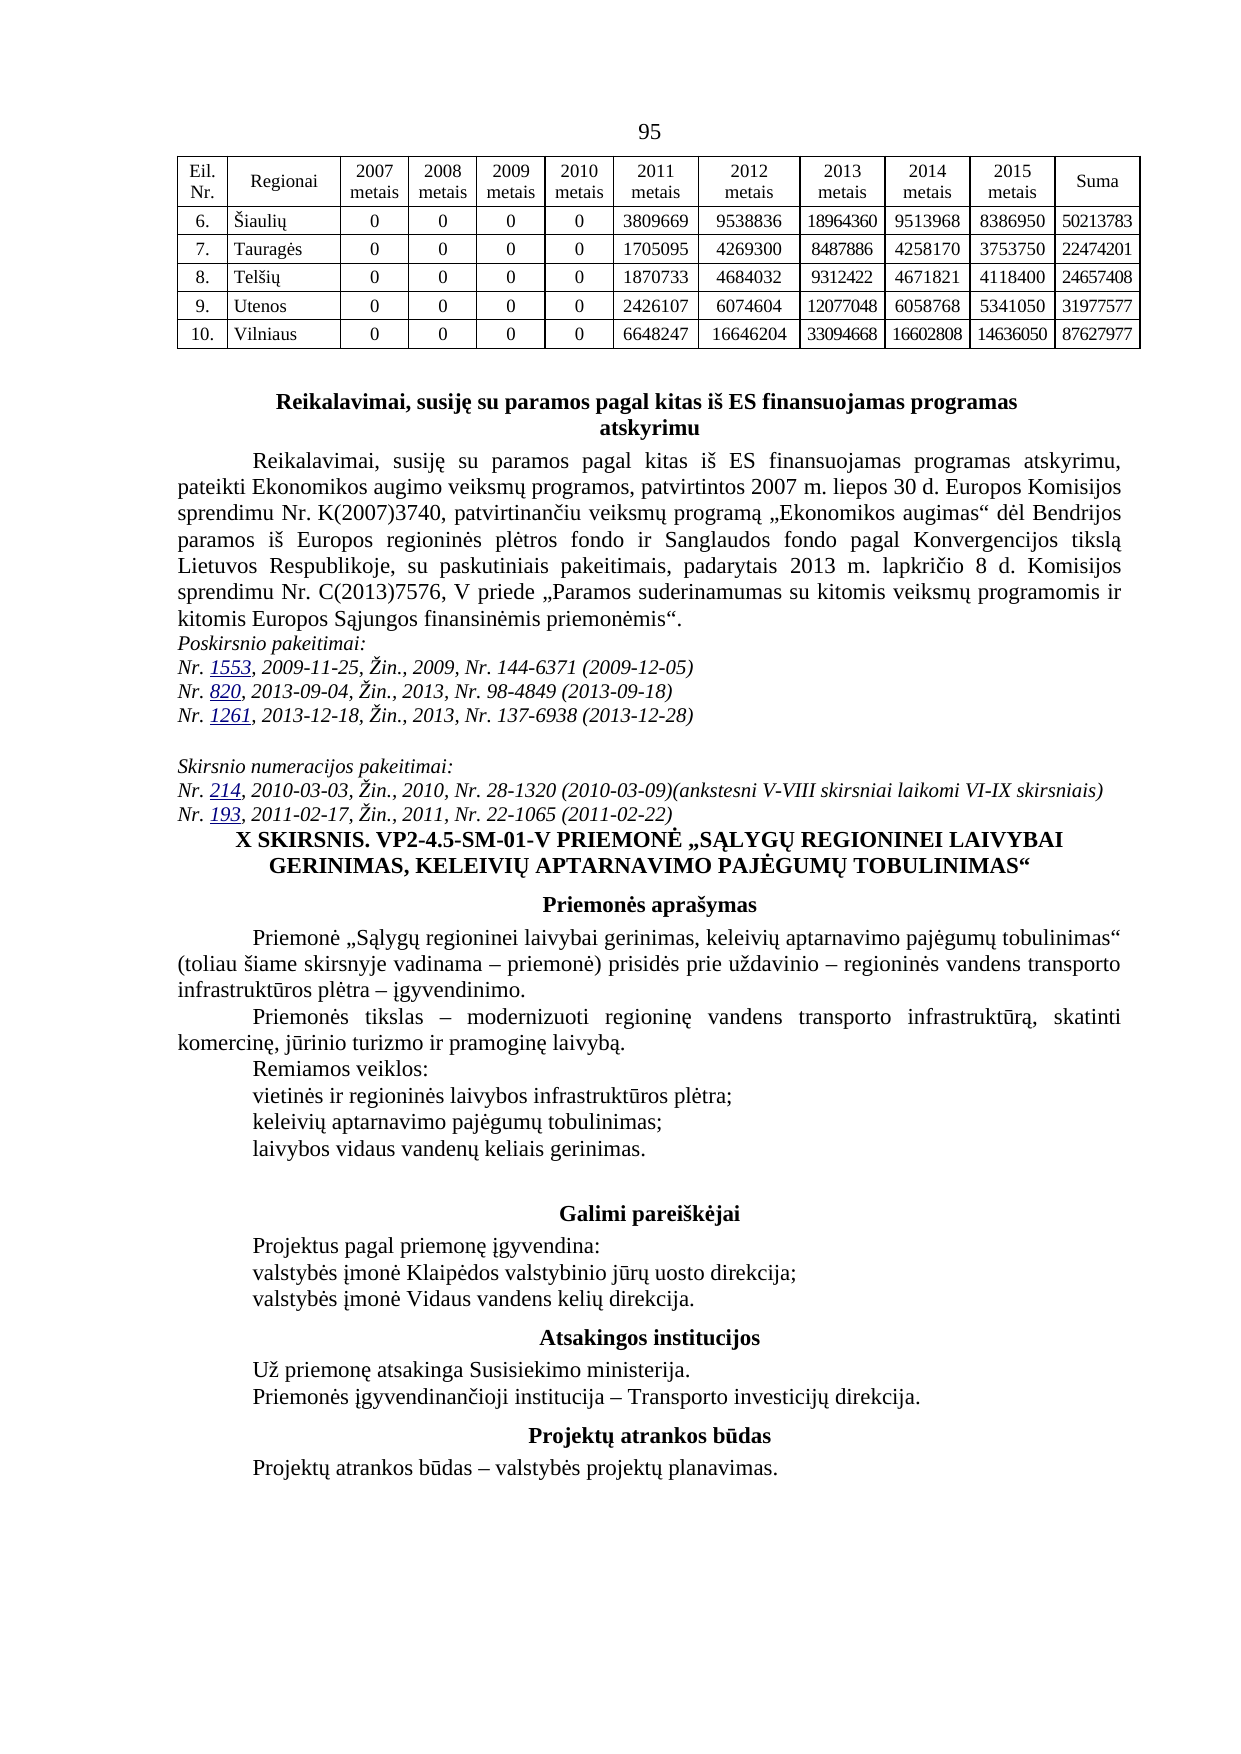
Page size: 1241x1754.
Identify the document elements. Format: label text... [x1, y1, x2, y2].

table_cell 16602808 [886, 320, 969, 348]
table_cell 4258170 [886, 235, 969, 262]
table_cell 6058768 [886, 292, 969, 319]
table_cell 1705095 [614, 235, 698, 262]
text vietinės ir regioninės laivybos infrastruktūros plėtra; [177, 1082, 1122, 1108]
table_cell 87627977 [1056, 320, 1139, 348]
text Reikalavimai, susiję su paramos pagal kitas iš ES finansuojamas programas atskyrimu [177, 361, 1122, 440]
table_cell 0 [409, 264, 476, 291]
table_header 2015 metais [971, 157, 1054, 206]
table_cell 16646204 [699, 320, 799, 348]
text Priemonės tikslas – modernizuoti regioninę vandens transporto infrastruktūrą, skatinti komercinę, jūrinio turizmo ir pramoginę laivybą. [177, 1003, 1122, 1056]
text valstybės įmonė Klaipėdos valstybinio jūrų uosto direkcija; [177, 1259, 1122, 1285]
table_cell 0 [409, 292, 476, 319]
table_cell 4684032 [699, 264, 799, 291]
table_header Suma [1056, 157, 1139, 206]
table_header 2014 metais [886, 157, 969, 206]
table_header 2008 metais [409, 157, 476, 206]
table_cell 0 [409, 320, 476, 348]
text Už priemonę atsakinga Susisiekimo ministerija. [177, 1357, 1122, 1383]
text Priemonės aprašymas [177, 891, 1122, 917]
table_cell 0 [341, 320, 408, 348]
table_cell 0 [477, 320, 544, 348]
table_cell 8487886 [801, 235, 884, 262]
table_header 2009 metais [477, 157, 544, 206]
table_header 2013 metais [801, 157, 884, 206]
text Nr. 214, 2010-03-03, Žin., 2010, Nr. 28-1320 (2010-03-09)(ankstesni V-VIII skirsniai laikomi VI-IX skirsniais) [177, 778, 1122, 802]
table_header 2012 metais [699, 157, 799, 206]
table_cell 9513968 [886, 207, 969, 234]
table_cell 0 [546, 235, 613, 262]
table_header Regionai [228, 157, 340, 206]
text Priemonės įgyvendinančioji institucija – Transporto investicijų direkcija. [177, 1383, 1122, 1409]
table_cell 5341050 [971, 292, 1054, 319]
table_cell 4671821 [886, 264, 969, 291]
table_cell Šiaulių [228, 207, 340, 234]
table_header 2011 metais [614, 157, 698, 206]
table_cell 0 [546, 264, 613, 291]
table_cell 0 [546, 320, 613, 348]
text laivybos vidaus vandenų keliais gerinimas. [177, 1134, 1122, 1161]
text Nr. 1261, 2013-12-18, Žin., 2013, Nr. 137-6938 (2013-12-28) [177, 703, 1122, 727]
text Galimi pareiškėjai [177, 1200, 1122, 1226]
table_cell 14636050 [971, 320, 1054, 348]
table_cell 22474201 [1056, 235, 1139, 262]
table_cell 0 [477, 207, 544, 234]
table_cell 7. [178, 235, 227, 262]
table_cell 24657408 [1056, 264, 1139, 291]
text Reikalavimai, susiję su paramos pagal kitas iš ES finansuojamas programas atskyrimu, pateikti Ekonomikos augimo veiksmų programos, patvirtintos 2007 m. liepos 30 d. Europos Komisijos sprendimu Nr. K(2007)3740, patvirtinančiu veiksmų programą „Ekonomikos augimas“ dėl Bendrijos paramos iš Europos regioninės plėtros fondo ir Sanglaudos fondo pagal Konvergencijos tikslą Lietuvos Respublikoje, su paskutiniais pakeitimais, padarytais 2013 m. lapkričio 8 d. Komisijos sprendimu Nr. C(2013)7576, V priede „Paramos suderinamumas su kitomis veiksmų programomis ir kitomis Europos Sąjungos finansinėmis priemonėmis“. [177, 447, 1122, 631]
table_cell 0 [341, 292, 408, 319]
table_cell Tauragės [228, 235, 340, 262]
table_cell 0 [546, 207, 613, 234]
table_cell Telšių [228, 264, 340, 291]
text keleivių aptarnavimo pajėgumų tobulinimas; [177, 1108, 1122, 1134]
table_cell 8. [178, 264, 227, 291]
table_cell 0 [477, 264, 544, 291]
text Projektų atrankos būdas [177, 1422, 1122, 1448]
text Nr. 193, 2011-02-17, Žin., 2011, Nr. 22-1065 (2011-02-22) [177, 802, 1122, 826]
table_cell 8386950 [971, 207, 1054, 234]
table_cell 0 [341, 235, 408, 262]
table_cell 3809669 [614, 207, 698, 234]
table_cell 50213783 [1056, 207, 1139, 234]
table_cell 1870733 [614, 264, 698, 291]
table_header 2010 metais [546, 157, 613, 206]
table_cell 0 [409, 235, 476, 262]
table_cell 31977577 [1056, 292, 1139, 319]
table_cell 0 [546, 292, 613, 319]
text Atsakingos institucijos [177, 1324, 1122, 1350]
table_header 2007 metais [341, 157, 408, 206]
table_cell 33094668 [801, 320, 884, 348]
table_cell 4118400 [971, 264, 1054, 291]
table_cell Vilniaus [228, 320, 340, 348]
table_cell 0 [409, 207, 476, 234]
table_cell 0 [341, 264, 408, 291]
table_cell 0 [477, 235, 544, 262]
table_cell Utenos [228, 292, 340, 319]
table_cell 9. [178, 292, 227, 319]
table_cell 6648247 [614, 320, 698, 348]
table_cell 0 [341, 207, 408, 234]
table_cell 4269300 [699, 235, 799, 262]
table_header Eil. Nr. [178, 157, 227, 206]
subtitle X SKIRSNIS. VP2-4.5-SM-01-V priemonė „SĄLYGŲ REGIONINEI LAIVYBAI GERINIMAS, KELEIVIŲ APTARNAVIMO PAJĖGUMŲ TOBULINIMAS“ [177, 826, 1122, 879]
table_cell 2426107 [614, 292, 698, 319]
text Nr. 1553, 2009-11-25, Žin., 2009, Nr. 144-6371 (2009-12-05) [177, 655, 1122, 679]
table_cell 9312422 [801, 264, 884, 291]
table_cell 6. [178, 207, 227, 234]
text Projektus pagal priemonę įgyvendina: [177, 1232, 1122, 1259]
table_cell 12077048 [801, 292, 884, 319]
text Remiamos veiklos: [177, 1056, 1122, 1082]
text Priemonė „Sąlygų regioninei laivybai gerinimas, keleivių aptarnavimo pajėgumų tobulinimas“ (toliau šiame skirsnyje vadinama – priemonė) prisidės prie uždavinio – regioninės vandens transporto infrastruktūros plėtra – įgyvendinimo. [177, 924, 1122, 1003]
text Skirsnio numeracijos pakeitimai: [177, 754, 1122, 778]
table_cell 3753750 [971, 235, 1054, 262]
text valstybės įmonė Vidaus vandens kelių direkcija. [177, 1285, 1122, 1311]
table_cell 0 [477, 292, 544, 319]
table_cell 10. [178, 320, 227, 348]
text Poskirsnio pakeitimai: [177, 631, 1122, 655]
table_cell 18964360 [801, 207, 884, 234]
table_cell 6074604 [699, 292, 799, 319]
table_cell 9538836 [699, 207, 799, 234]
text Nr. 820, 2013-09-04, Žin., 2013, Nr. 98-4849 (2013-09-18) [177, 679, 1122, 703]
text Projektų atrankos būdas – valstybės projektų planavimas. [177, 1454, 1122, 1481]
